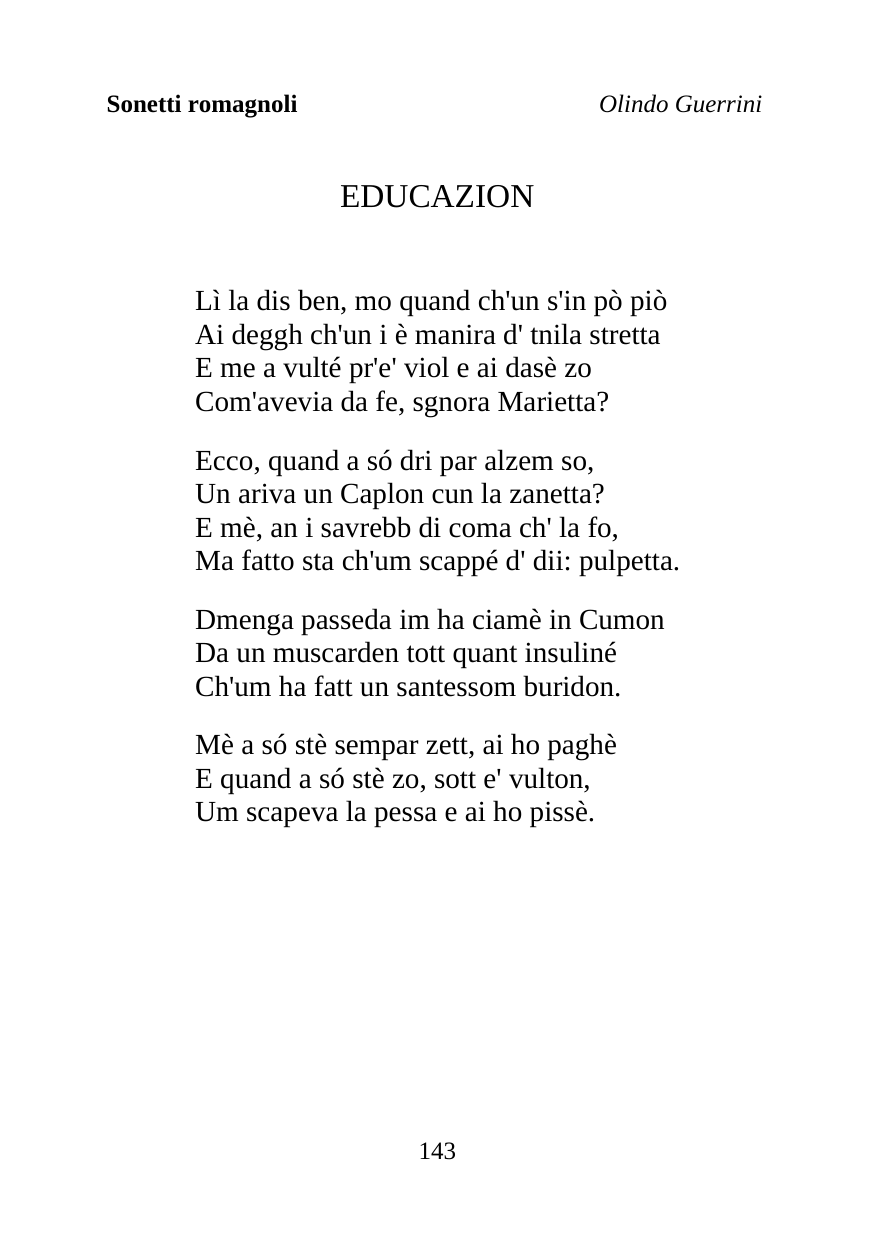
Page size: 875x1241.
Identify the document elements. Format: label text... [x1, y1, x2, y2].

text Lì la dis ben, mo quand ch'un s'in pò piò Ai deggh ch'un i è manira d' tnila stretta E me a vulté pr'e' viol e ai dasè zo Com'avevia da fe, sgnora Marietta? [195, 283, 768, 418]
text Ecco, quand a só dri par alzem so, Un ariva un Caplon cun la zanetta? E mè, an i savrebb di coma ch' la fo, Ma fatto sta ch'um scappé d' dii: pulpetta. [195, 443, 768, 577]
text Mè a só stè sempar zett, ai ho paghè E quand a só stè zo, sott e' vulton, Um scapeva la pessa e ai ho pissè. [195, 727, 768, 828]
text Dmenga passeda im ha ciamè in Cumon Da un muscarden tott quant insuliné Ch'um ha fatt un santessom buridon. [195, 602, 768, 702]
subtitle EDUCAZION [106, 176, 768, 214]
